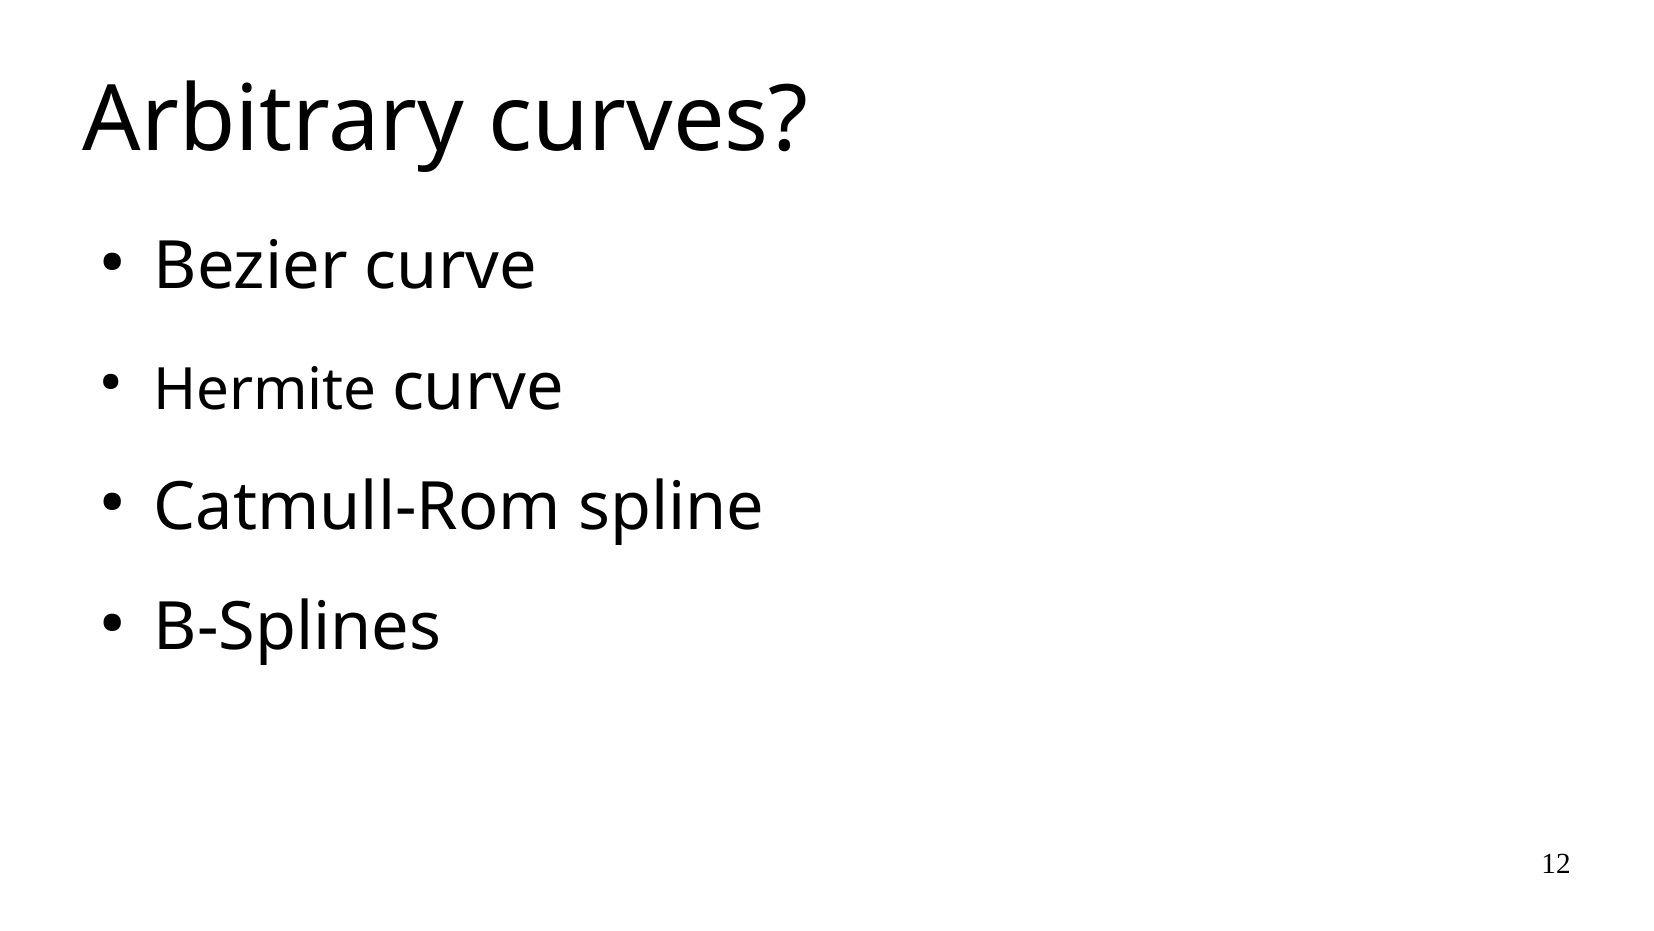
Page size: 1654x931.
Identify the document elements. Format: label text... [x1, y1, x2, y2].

list Bezier curve Hermite curve Catmull-Rom spline B-Splines [82, 217, 1571, 758]
title Arbitrary curves? [82, 37, 1571, 193]
